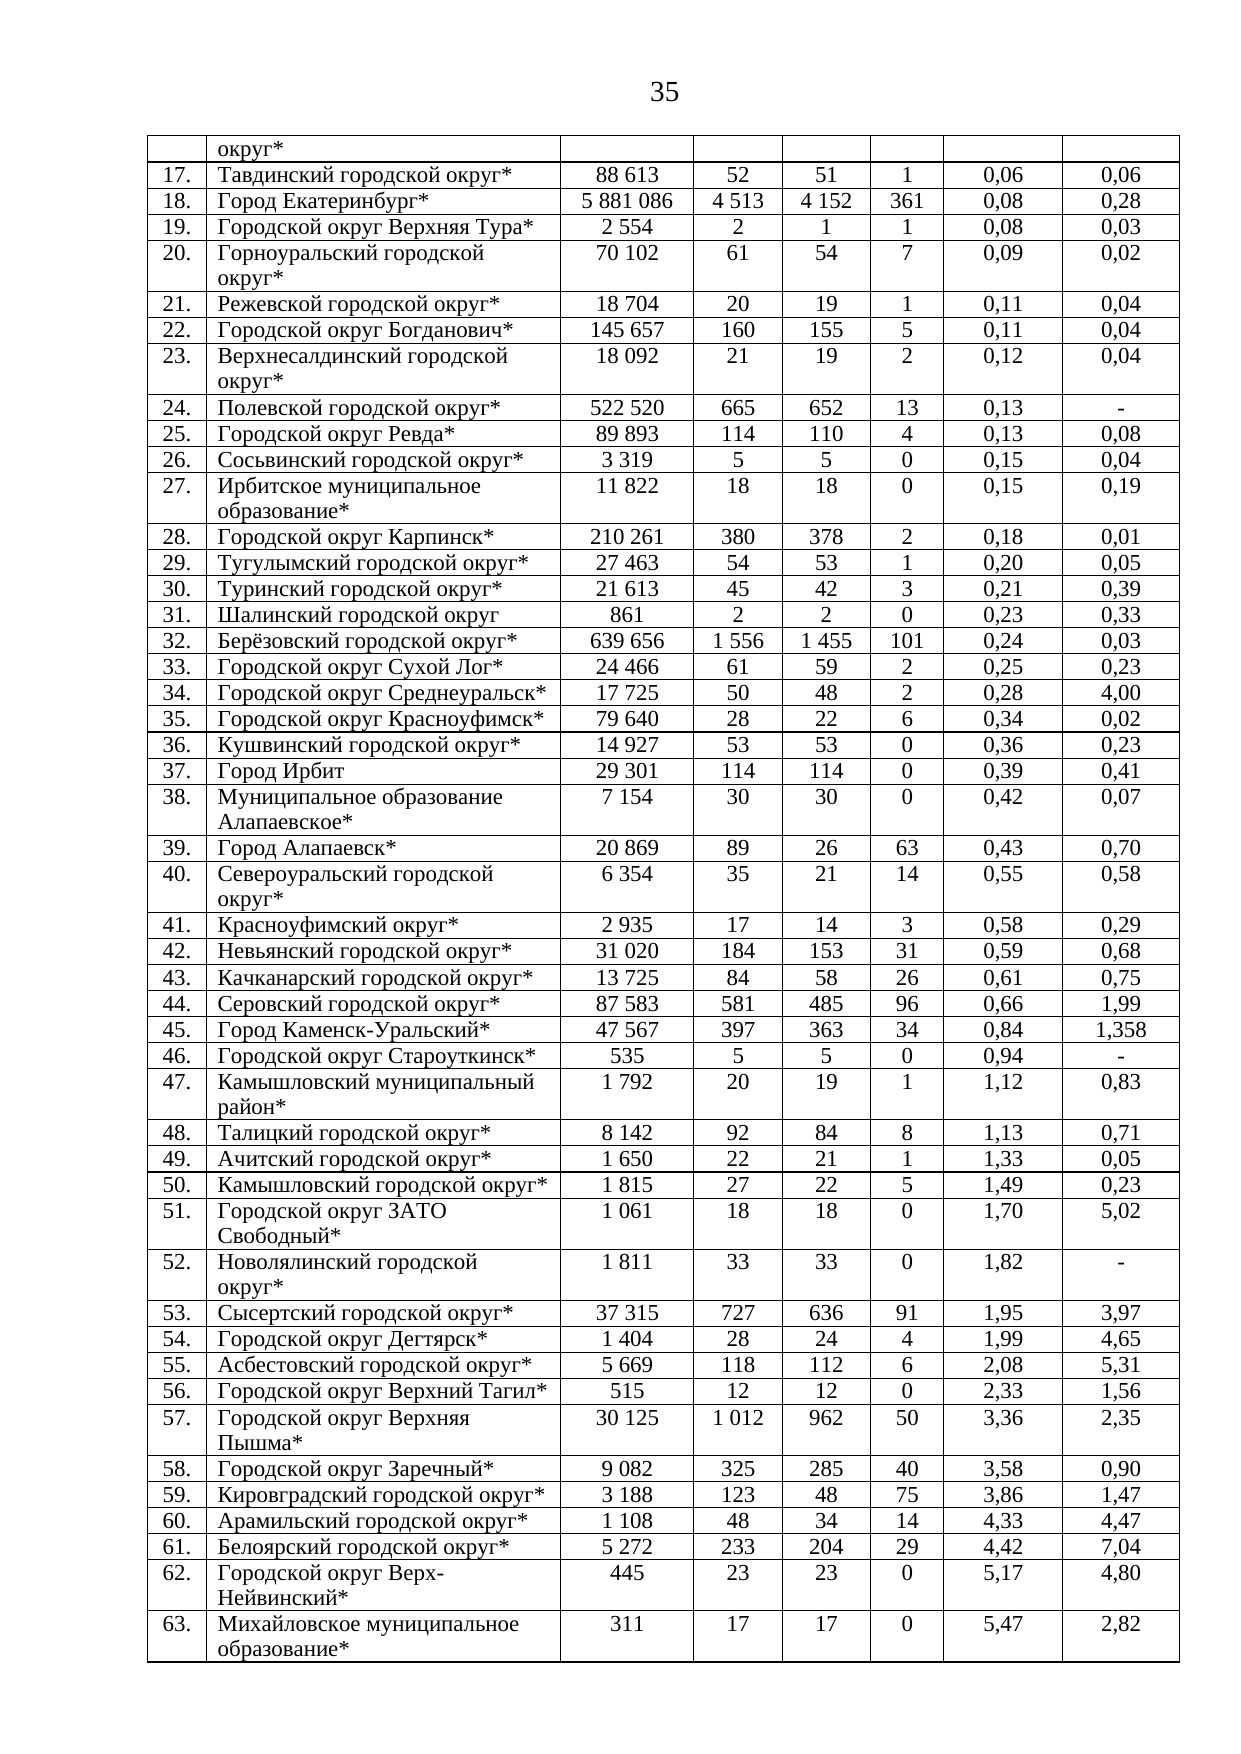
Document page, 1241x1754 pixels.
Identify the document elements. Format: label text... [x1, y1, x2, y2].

table_cell Североуральский городской округ* [207, 862, 560, 912]
table_cell 118 [694, 1353, 782, 1378]
table_cell 29 [871, 1534, 943, 1559]
table_cell 0,70 [1063, 836, 1179, 861]
table_cell 522 520 [561, 395, 693, 420]
table_cell Городской округ Красноуфимск* [207, 706, 560, 731]
table_cell - [1063, 1043, 1179, 1068]
table_cell 0,58 [944, 913, 1062, 938]
table_cell - [1063, 1250, 1179, 1300]
table_cell 2 554 [561, 215, 693, 239]
table_cell 397 [694, 1017, 782, 1042]
table_cell 0 [871, 473, 943, 523]
table_cell 1,13 [944, 1120, 1062, 1145]
table_cell 26 [783, 836, 870, 861]
table_cell 21. [148, 292, 206, 317]
table_cell 2,08 [944, 1353, 1062, 1378]
table_cell 12 [783, 1379, 870, 1404]
table_cell 1 [871, 1146, 943, 1171]
table_cell 62. [148, 1560, 206, 1610]
table_cell 0,11 [944, 318, 1062, 343]
table_cell 0,39 [944, 759, 1062, 783]
table_cell 1,47 [1063, 1482, 1179, 1507]
table_cell 70 102 [561, 241, 693, 291]
table_cell 63. [148, 1611, 206, 1661]
table_cell 47. [148, 1069, 206, 1119]
table_cell 27 463 [561, 550, 693, 575]
table_cell 18 [694, 1199, 782, 1248]
table_cell Городской округ Староуткинск* [207, 1043, 560, 1068]
table_cell 19 [783, 292, 870, 317]
table_cell 0,58 [1063, 862, 1179, 912]
table_cell 153 [783, 939, 870, 964]
table_cell 51. [148, 1199, 206, 1248]
table_cell 3 188 [561, 1482, 693, 1507]
table_cell 28 [694, 706, 782, 731]
table_cell Качканарский городской округ* [207, 965, 560, 990]
table_cell Белоярский городской округ* [207, 1534, 560, 1559]
table_cell 0,66 [944, 991, 1062, 1016]
table_cell 35. [148, 706, 206, 731]
table_cell 1,49 [944, 1173, 1062, 1197]
table_cell 33 [694, 1250, 782, 1300]
table_cell 22. [148, 318, 206, 343]
table_cell Режевской городской округ* [207, 292, 560, 317]
table_cell 17 [694, 1611, 782, 1661]
table_cell 0 [871, 785, 943, 835]
table_cell 184 [694, 939, 782, 964]
table_cell 6 [871, 706, 943, 731]
table_cell 0,15 [944, 473, 1062, 523]
table_cell 24 [783, 1327, 870, 1352]
table_cell 0,23 [1063, 654, 1179, 679]
table_cell 34 [871, 1017, 943, 1042]
table_cell 48. [148, 1120, 206, 1145]
table_cell 1,99 [944, 1327, 1062, 1352]
table_cell 14 927 [561, 733, 693, 757]
table_cell Городской округ Дегтярск* [207, 1327, 560, 1352]
table_cell 3 [871, 913, 943, 938]
table_cell 0,18 [944, 524, 1062, 549]
table_cell 18 092 [561, 344, 693, 394]
table_cell Ирбитское муниципальное образование* [207, 473, 560, 523]
table_cell 962 [783, 1405, 870, 1455]
table_cell 380 [694, 524, 782, 549]
table_cell 636 [783, 1301, 870, 1326]
table_cell 0,25 [944, 654, 1062, 679]
table_cell 0,55 [944, 862, 1062, 912]
table_cell 22 [694, 1146, 782, 1171]
table_cell 5 272 [561, 1534, 693, 1559]
table_cell 2,33 [944, 1379, 1062, 1404]
table_cell 1 556 [694, 628, 782, 653]
table_cell 2,35 [1063, 1405, 1179, 1455]
table_cell Новолялинский городской округ* [207, 1250, 560, 1300]
table_cell 21 [783, 1146, 870, 1171]
table_cell 0,06 [944, 163, 1062, 187]
table_cell 5,47 [944, 1611, 1062, 1661]
table_cell 23 [694, 1560, 782, 1610]
table_cell 61 [694, 654, 782, 679]
table_cell 0 [871, 1250, 943, 1300]
table_cell 0 [871, 1199, 943, 1248]
table_cell 2 [694, 215, 782, 239]
table_cell 59. [148, 1482, 206, 1507]
table_cell 0,28 [944, 680, 1062, 705]
table_cell 233 [694, 1534, 782, 1559]
table_cell Городской округ Карпинск* [207, 524, 560, 549]
table_cell 0,59 [944, 939, 1062, 964]
table_cell 0,71 [1063, 1120, 1179, 1145]
table_cell 1 811 [561, 1250, 693, 1300]
table_cell Сысертский городской округ* [207, 1301, 560, 1326]
table_cell 445 [561, 1560, 693, 1610]
table_cell 112 [783, 1353, 870, 1378]
table_cell 7,04 [1063, 1534, 1179, 1559]
table_cell 4 513 [694, 189, 782, 213]
table_cell 6 354 [561, 862, 693, 912]
table_cell 91 [871, 1301, 943, 1326]
table_cell 48 [783, 680, 870, 705]
table_cell Ачитский городской округ* [207, 1146, 560, 1171]
table_cell 0,06 [1063, 163, 1179, 187]
table_cell 21 [694, 344, 782, 394]
table_cell 17. [148, 163, 206, 187]
table_cell 27 [694, 1173, 782, 1197]
table_cell 39. [148, 836, 206, 861]
table_cell 3 [871, 576, 943, 601]
table_cell 2 [871, 524, 943, 549]
table_cell 0,12 [944, 344, 1062, 394]
table_cell Михайловское муниципальное образование* [207, 1611, 560, 1661]
table_cell 0 [871, 1043, 943, 1068]
table_cell 57. [148, 1405, 206, 1455]
table_cell 18 [694, 473, 782, 523]
table_cell 110 [783, 421, 870, 446]
table_cell [694, 136, 782, 161]
table_cell 30 [783, 785, 870, 835]
table_cell 52. [148, 1250, 206, 1300]
table_cell 4,47 [1063, 1508, 1179, 1533]
table_cell 19 [783, 1069, 870, 1119]
table_cell 21 [783, 862, 870, 912]
table_cell 20 869 [561, 836, 693, 861]
table_cell 0,15 [944, 447, 1062, 472]
table_cell 3,86 [944, 1482, 1062, 1507]
table_cell 114 [694, 759, 782, 783]
table_cell 40. [148, 862, 206, 912]
table_cell 88 613 [561, 163, 693, 187]
table_cell 8 [871, 1120, 943, 1145]
table_cell 1 [871, 550, 943, 575]
table_cell 5 [871, 318, 943, 343]
table_cell 46. [148, 1043, 206, 1068]
table_cell 7 154 [561, 785, 693, 835]
table_cell 11 822 [561, 473, 693, 523]
table_cell 17 [783, 1611, 870, 1661]
table_cell Городской округ Верх-Нейвинский* [207, 1560, 560, 1610]
table_cell 581 [694, 991, 782, 1016]
table_cell 21 613 [561, 576, 693, 601]
table_cell 0,04 [1063, 292, 1179, 317]
table_cell 48 [783, 1482, 870, 1507]
table_cell Город Ирбит [207, 759, 560, 783]
table_cell 285 [783, 1456, 870, 1481]
table_cell 1 [871, 1069, 943, 1119]
table_cell 0,83 [1063, 1069, 1179, 1119]
table_cell 18 [783, 1199, 870, 1248]
table_cell 53. [148, 1301, 206, 1326]
table_cell 14 [871, 862, 943, 912]
table_cell 45 [694, 576, 782, 601]
table_cell 1 061 [561, 1199, 693, 1248]
table_cell 5 881 086 [561, 189, 693, 213]
table_cell 0,75 [1063, 965, 1179, 990]
table_cell 3,58 [944, 1456, 1062, 1481]
table_cell 29 301 [561, 759, 693, 783]
table_cell 55. [148, 1353, 206, 1378]
table_cell Городской округ Богданович* [207, 318, 560, 343]
table_cell Арамильский городской округ* [207, 1508, 560, 1533]
table_cell 23. [148, 344, 206, 394]
table_cell 1,12 [944, 1069, 1062, 1119]
table_cell 52 [694, 163, 782, 187]
table_cell Тавдинский городской округ* [207, 163, 560, 187]
table_cell 34 [783, 1508, 870, 1533]
table_cell 1 455 [783, 628, 870, 653]
table_cell 727 [694, 1301, 782, 1326]
table_cell 1 [871, 292, 943, 317]
table_cell 0,28 [1063, 189, 1179, 213]
table_cell 0,84 [944, 1017, 1062, 1042]
table_cell 87 583 [561, 991, 693, 1016]
table_cell 5 [694, 1043, 782, 1068]
table_cell 0,94 [944, 1043, 1062, 1068]
table_cell 3 319 [561, 447, 693, 472]
table_cell 652 [783, 395, 870, 420]
table_cell 0,41 [1063, 759, 1179, 783]
table_cell 58 [783, 965, 870, 990]
table_cell 0,08 [1063, 421, 1179, 446]
table_cell Городской округ Заречный* [207, 1456, 560, 1481]
table_cell 20 [694, 1069, 782, 1119]
table_cell 19. [148, 215, 206, 239]
table_cell 0,08 [944, 215, 1062, 239]
table_cell 0,05 [1063, 550, 1179, 575]
table_cell 19 [783, 344, 870, 394]
table_cell [783, 136, 870, 161]
table_cell 84 [783, 1120, 870, 1145]
table_cell 30. [148, 576, 206, 601]
table_cell 0,23 [1063, 1173, 1179, 1197]
table_cell 1 [871, 163, 943, 187]
table_cell 60. [148, 1508, 206, 1533]
table_cell 0,34 [944, 706, 1062, 731]
table_cell Городской округ ЗАТО Свободный* [207, 1199, 560, 1248]
table_cell 89 893 [561, 421, 693, 446]
table_cell 17 725 [561, 680, 693, 705]
table_cell 114 [694, 421, 782, 446]
table_cell 3,97 [1063, 1301, 1179, 1326]
table_cell 18 [783, 473, 870, 523]
table_cell 7 [871, 241, 943, 291]
table_cell 14 [871, 1508, 943, 1533]
table_cell 13 725 [561, 965, 693, 990]
table_cell Городской округ Сухой Лог* [207, 654, 560, 679]
table_cell Асбестовский городской округ* [207, 1353, 560, 1378]
table_cell 12 [694, 1379, 782, 1404]
table_cell 1 108 [561, 1508, 693, 1533]
table_cell 61. [148, 1534, 206, 1559]
table_cell 1,95 [944, 1301, 1062, 1326]
table_cell 17 [694, 913, 782, 938]
table_cell Талицкий городской округ* [207, 1120, 560, 1145]
table_cell 204 [783, 1534, 870, 1559]
table_cell 23 [783, 1560, 870, 1610]
table_cell 31. [148, 602, 206, 627]
table_cell 0,29 [1063, 913, 1179, 938]
table_cell 56. [148, 1379, 206, 1404]
table_cell 1 [783, 215, 870, 239]
table_cell Тугулымский городской округ* [207, 550, 560, 575]
table_cell 0 [871, 1379, 943, 1404]
table_cell 4 152 [783, 189, 870, 213]
table_cell 0,13 [944, 421, 1062, 446]
table_cell [871, 136, 943, 161]
table_cell 0,02 [1063, 706, 1179, 731]
table_cell 0 [871, 1611, 943, 1661]
table_cell 25. [148, 421, 206, 446]
table_cell 1,358 [1063, 1017, 1179, 1042]
table_cell 48 [694, 1508, 782, 1533]
table_cell 53 [783, 733, 870, 757]
table_cell Сосьвинский городской округ* [207, 447, 560, 472]
table_cell 155 [783, 318, 870, 343]
table_cell 311 [561, 1611, 693, 1661]
table_cell 4,33 [944, 1508, 1062, 1533]
table_cell 58. [148, 1456, 206, 1481]
table_cell 34. [148, 680, 206, 705]
table_cell 5 [694, 447, 782, 472]
table_cell 28. [148, 524, 206, 549]
table_cell 0,90 [1063, 1456, 1179, 1481]
table_cell 5 [783, 447, 870, 472]
table_cell 1,99 [1063, 991, 1179, 1016]
table_cell 42. [148, 939, 206, 964]
table_cell 0,23 [944, 602, 1062, 627]
table_cell 0,04 [1063, 344, 1179, 394]
table_cell 0,08 [944, 189, 1062, 213]
table_cell Верхнесалдинский городской округ* [207, 344, 560, 394]
table_cell 1,56 [1063, 1379, 1179, 1404]
table_cell 1,82 [944, 1250, 1062, 1300]
table_cell 20 [694, 292, 782, 317]
table_cell 2 [783, 602, 870, 627]
table_cell 0,13 [944, 395, 1062, 420]
table_cell 361 [871, 189, 943, 213]
table_cell 0,23 [1063, 733, 1179, 757]
table_cell 75 [871, 1482, 943, 1507]
table_cell 26. [148, 447, 206, 472]
table_cell 2 [871, 654, 943, 679]
table_cell 14 [783, 913, 870, 938]
table_cell 33 [783, 1250, 870, 1300]
table_cell 3,36 [944, 1405, 1062, 1455]
table_cell 2 [871, 344, 943, 394]
table_cell Берёзовский городской округ* [207, 628, 560, 653]
table_cell 96 [871, 991, 943, 1016]
table_cell 5,31 [1063, 1353, 1179, 1378]
table_cell 0,07 [1063, 785, 1179, 835]
table_cell - [1063, 395, 1179, 420]
table_cell 0,21 [944, 576, 1062, 601]
table_cell 2 [694, 602, 782, 627]
table_cell 6 [871, 1353, 943, 1378]
table_cell Муниципальное образование Алапаевское* [207, 785, 560, 835]
table_cell 5,17 [944, 1560, 1062, 1610]
table_cell 43. [148, 965, 206, 990]
table_cell Горноуральский городской округ* [207, 241, 560, 291]
table_cell 54. [148, 1327, 206, 1352]
table_cell 24. [148, 395, 206, 420]
table_cell 0,02 [1063, 241, 1179, 291]
table_cell 0,04 [1063, 447, 1179, 472]
table_cell 47 567 [561, 1017, 693, 1042]
table_cell 4,80 [1063, 1560, 1179, 1610]
table_cell 114 [783, 759, 870, 783]
table_cell округ* [207, 136, 560, 161]
table_cell 63 [871, 836, 943, 861]
table_cell 5 [783, 1043, 870, 1068]
table_cell 0,43 [944, 836, 1062, 861]
table_cell 0,03 [1063, 628, 1179, 653]
table_cell 0,42 [944, 785, 1062, 835]
table_cell 0,68 [1063, 939, 1179, 964]
table_cell Городской округ Ревда* [207, 421, 560, 446]
table_cell 0,39 [1063, 576, 1179, 601]
table_cell 5 669 [561, 1353, 693, 1378]
table_cell 1 650 [561, 1146, 693, 1171]
table_cell 29. [148, 550, 206, 575]
table_cell 160 [694, 318, 782, 343]
table_cell Невьянский городской округ* [207, 939, 560, 964]
table_cell 59 [783, 654, 870, 679]
table_cell 4 [871, 1327, 943, 1352]
table_cell 325 [694, 1456, 782, 1481]
table_cell Туринский городской округ* [207, 576, 560, 601]
table_cell 22 [783, 706, 870, 731]
table_cell [1063, 136, 1179, 161]
table_cell 18. [148, 189, 206, 213]
table_cell 84 [694, 965, 782, 990]
table_cell 32. [148, 628, 206, 653]
table_cell 31 [871, 939, 943, 964]
table_cell 40 [871, 1456, 943, 1481]
table_cell 0,11 [944, 292, 1062, 317]
table_cell 1,33 [944, 1146, 1062, 1171]
table_cell 861 [561, 602, 693, 627]
table_cell 0 [871, 759, 943, 783]
table_cell 54 [694, 550, 782, 575]
table_cell [561, 136, 693, 161]
table_cell 79 640 [561, 706, 693, 731]
table_cell 4,65 [1063, 1327, 1179, 1352]
table_cell 0,19 [1063, 473, 1179, 523]
table_cell 20. [148, 241, 206, 291]
table_cell Город Алапаевск* [207, 836, 560, 861]
table_cell 101 [871, 628, 943, 653]
table_cell 0 [871, 1560, 943, 1610]
table_cell Камышловский городской округ* [207, 1173, 560, 1197]
table_cell Городской округ Верхний Тагил* [207, 1379, 560, 1404]
table_cell 38. [148, 785, 206, 835]
table_cell 42 [783, 576, 870, 601]
table_cell 1 815 [561, 1173, 693, 1197]
table_cell 92 [694, 1120, 782, 1145]
table_cell 1 [871, 215, 943, 239]
table_cell 53 [783, 550, 870, 575]
table_cell 54 [783, 241, 870, 291]
table_cell 665 [694, 395, 782, 420]
table_cell 50. [148, 1173, 206, 1197]
table_cell 1 012 [694, 1405, 782, 1455]
table_cell 1 792 [561, 1069, 693, 1119]
table_cell Город Каменск-Уральский* [207, 1017, 560, 1042]
table_cell 8 142 [561, 1120, 693, 1145]
table_cell 50 [871, 1405, 943, 1455]
table_cell 0,09 [944, 241, 1062, 291]
table_cell 5,02 [1063, 1199, 1179, 1248]
table_cell 515 [561, 1379, 693, 1404]
table_cell Городской округ Верхняя Пышма* [207, 1405, 560, 1455]
table_cell 61 [694, 241, 782, 291]
table_cell 28 [694, 1327, 782, 1352]
table_cell 13 [871, 395, 943, 420]
table_cell 37 315 [561, 1301, 693, 1326]
table_cell Кушвинский городской округ* [207, 733, 560, 757]
table_cell 27. [148, 473, 206, 523]
table_cell Городской округ Среднеуральск* [207, 680, 560, 705]
table_cell 18 704 [561, 292, 693, 317]
table_cell 2 [871, 680, 943, 705]
table_cell 535 [561, 1043, 693, 1068]
table_cell 0,20 [944, 550, 1062, 575]
table_cell Шалинский городской округ [207, 602, 560, 627]
table_cell 44. [148, 991, 206, 1016]
table_cell 210 261 [561, 524, 693, 549]
table_cell 53 [694, 733, 782, 757]
table_cell 24 466 [561, 654, 693, 679]
table_cell 1 404 [561, 1327, 693, 1352]
table_cell 1,70 [944, 1199, 1062, 1248]
table_cell [148, 136, 206, 161]
table_cell Городской округ Верхняя Тура* [207, 215, 560, 239]
table_cell 0,04 [1063, 318, 1179, 343]
table_cell 50 [694, 680, 782, 705]
table_cell 123 [694, 1482, 782, 1507]
table_cell 22 [783, 1173, 870, 1197]
table_cell Камышловский муниципальный район* [207, 1069, 560, 1119]
table_cell 4,00 [1063, 680, 1179, 705]
table_cell 35 [694, 862, 782, 912]
table_cell 89 [694, 836, 782, 861]
table_cell 0,03 [1063, 215, 1179, 239]
table_cell 0,36 [944, 733, 1062, 757]
table_cell 49. [148, 1146, 206, 1171]
table_cell 30 [694, 785, 782, 835]
table_cell 37. [148, 759, 206, 783]
table_cell Кировградский городской округ* [207, 1482, 560, 1507]
table_cell 0 [871, 733, 943, 757]
table_cell 4,42 [944, 1534, 1062, 1559]
table_cell 0,05 [1063, 1146, 1179, 1171]
table_cell 2 935 [561, 913, 693, 938]
table_cell 4 [871, 421, 943, 446]
table_cell 31 020 [561, 939, 693, 964]
table_cell 0,01 [1063, 524, 1179, 549]
table_cell 0,24 [944, 628, 1062, 653]
table_cell 45. [148, 1017, 206, 1042]
table_cell 41. [148, 913, 206, 938]
table_cell 145 657 [561, 318, 693, 343]
table_cell 5 [871, 1173, 943, 1197]
table_cell 363 [783, 1017, 870, 1042]
table_cell Красноуфимский округ* [207, 913, 560, 938]
table_cell 0 [871, 602, 943, 627]
table_cell 30 125 [561, 1405, 693, 1455]
table_cell Полевской городской округ* [207, 395, 560, 420]
table_cell 485 [783, 991, 870, 1016]
table_cell 36. [148, 733, 206, 757]
table_cell Город Екатеринбург* [207, 189, 560, 213]
table_cell 639 656 [561, 628, 693, 653]
table_cell 0 [871, 447, 943, 472]
table_cell 0,33 [1063, 602, 1179, 627]
table_cell 33. [148, 654, 206, 679]
table_cell 9 082 [561, 1456, 693, 1481]
table_cell 378 [783, 524, 870, 549]
table_cell [944, 136, 1062, 161]
table_cell 26 [871, 965, 943, 990]
table_cell 2,82 [1063, 1611, 1179, 1661]
table_cell Серовский городской округ* [207, 991, 560, 1016]
table_cell 51 [783, 163, 870, 187]
table_cell 0,61 [944, 965, 1062, 990]
